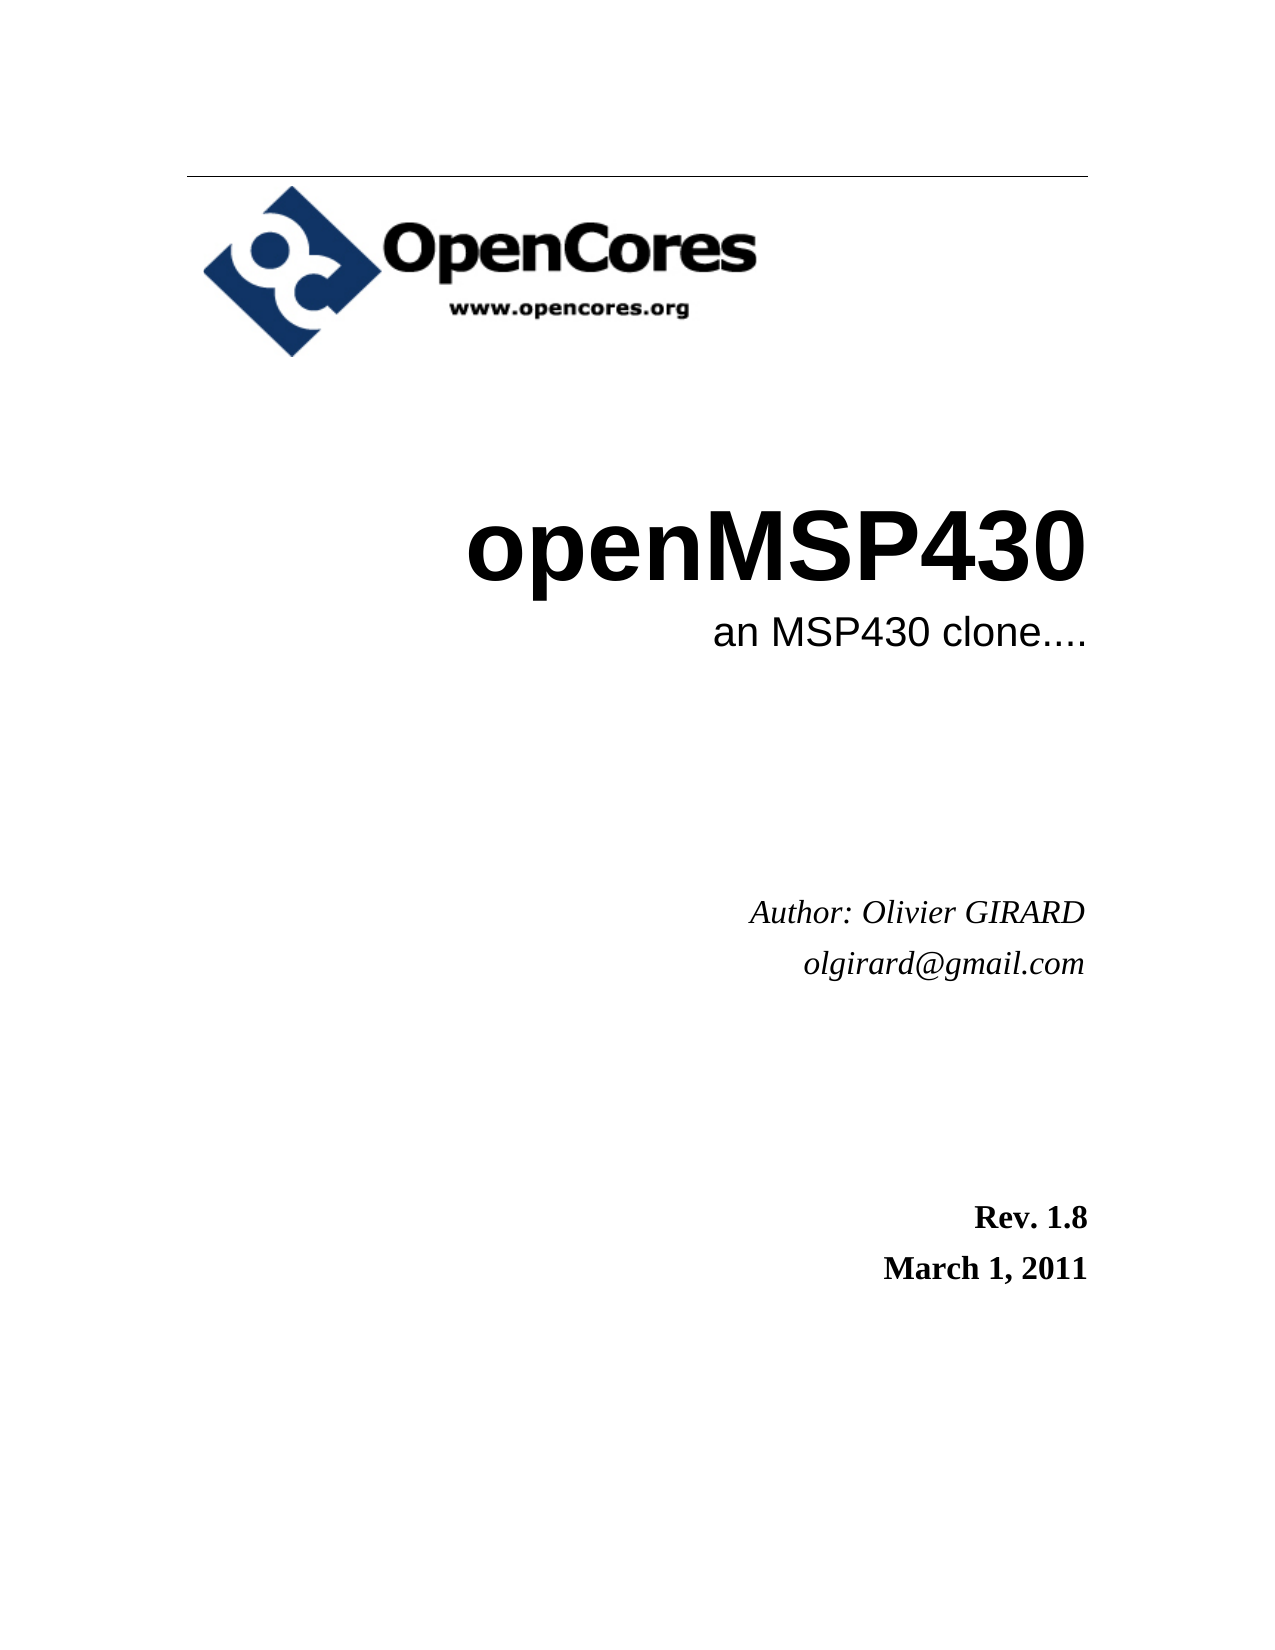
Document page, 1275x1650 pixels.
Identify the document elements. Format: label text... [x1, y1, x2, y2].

text March 1, 2011 [187, 1248, 1088, 1286]
text Author: Olivier GIRARD [187, 892, 1088, 931]
picture [203, 186, 757, 357]
text Rev. 1.8 [187, 1197, 1088, 1236]
text olgirard@gmail.com [187, 943, 1088, 981]
text an MSP430 clone.... [187, 607, 1088, 655]
title openMSP430 [187, 486, 1088, 601]
